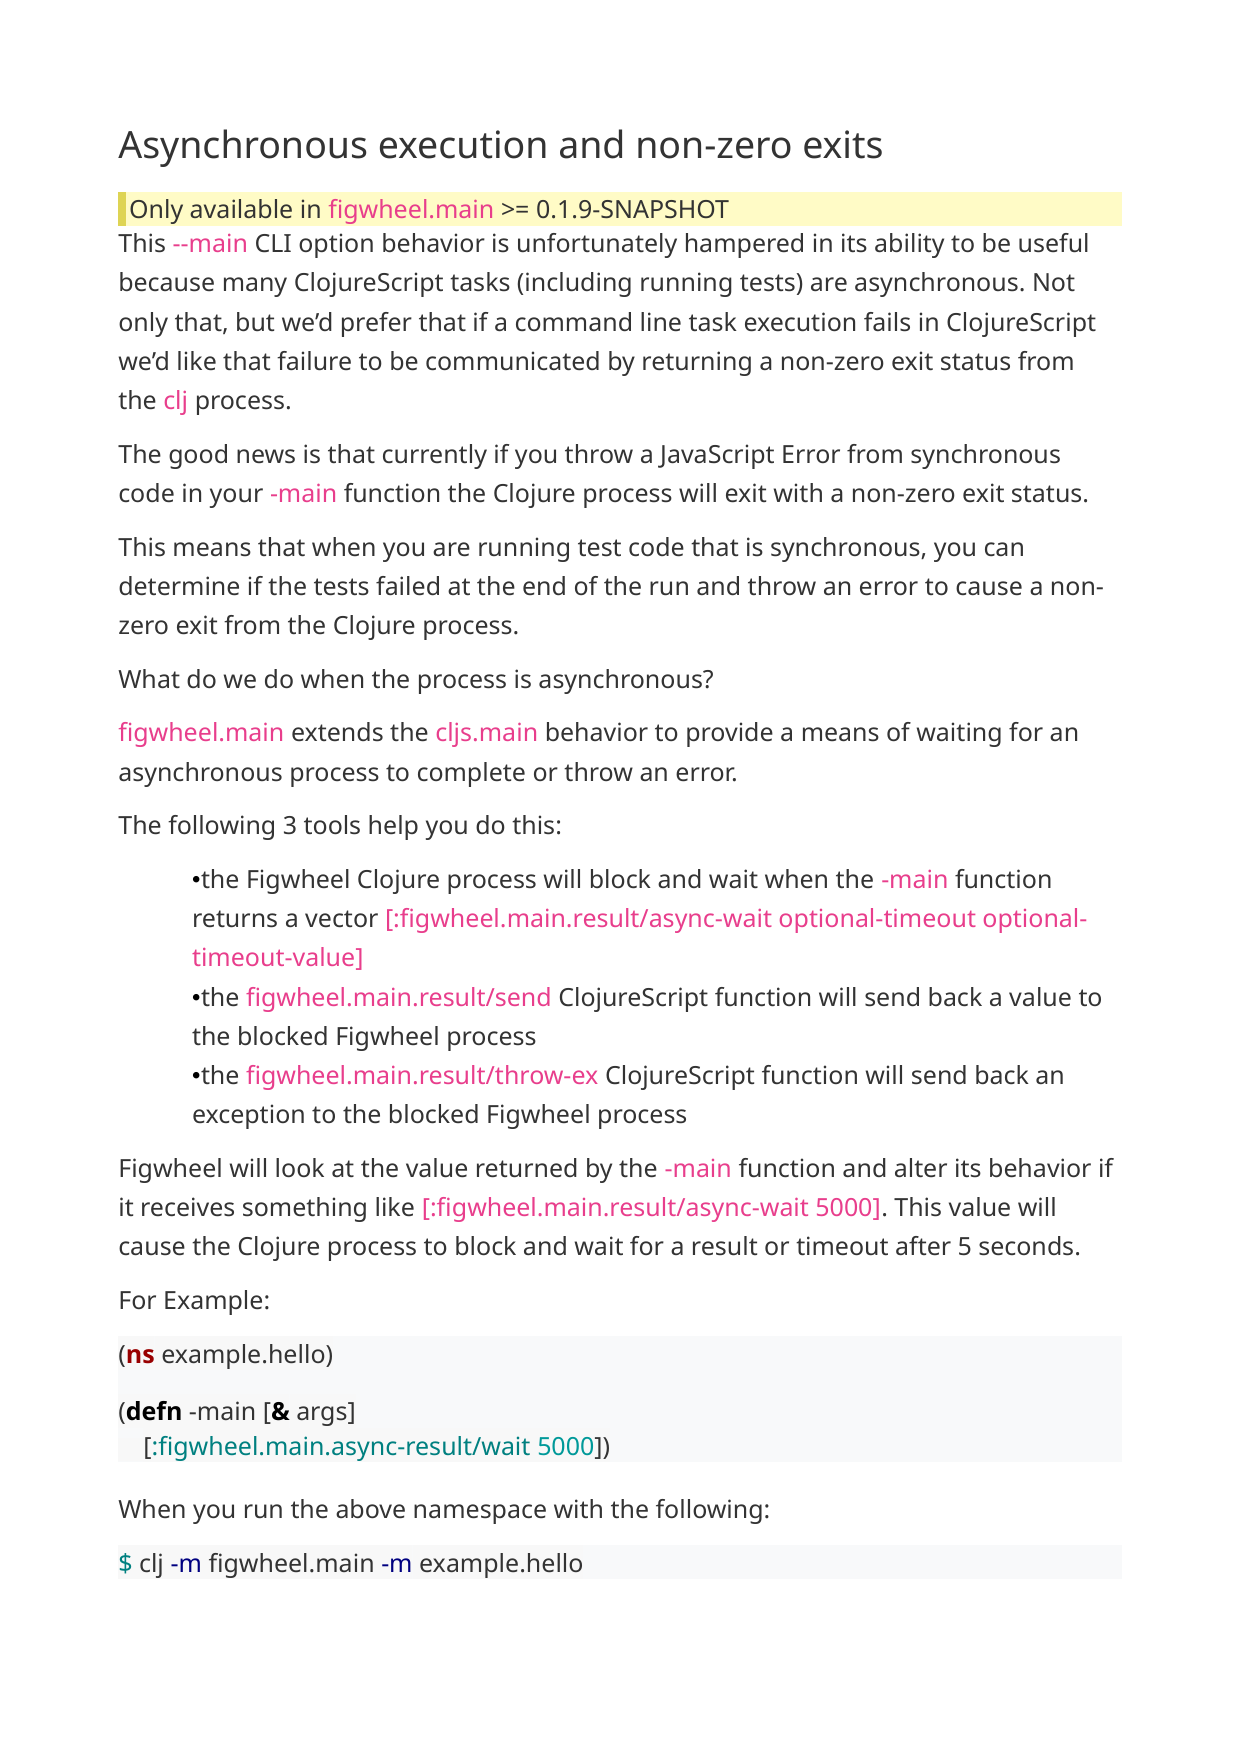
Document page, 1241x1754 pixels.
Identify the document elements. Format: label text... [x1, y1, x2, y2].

text For Example: [118, 1283, 1122, 1317]
text What do we do when the process is asynchronous? [118, 661, 1122, 695]
text $ clj -m figwheel.main -m example.hello [118, 1545, 1122, 1579]
text Figwheel will look at the value returned by the -main function and alter its behavior if it receives something like [:figwheel.main.result/async-wait 5000]. This value will cause the Clojure process to block and wait for a result or timeout after 5 seconds. [118, 1151, 1122, 1263]
text This --main CLI option behavior is unfortunately hampered in its ability to be useful because many ClojureScript tasks (including running tests) are asynchronous. Not only that, but we’d prefer that if a command line task execution fails in ClojureScript we’d like that failure to be communicated by returning a non-zero exit status from the clj process. [118, 226, 1122, 417]
text (defn -main [& args] [118, 1394, 1122, 1428]
text Only available in figwheel.main >= 0.1.9-SNAPSHOT [126, 192, 1122, 226]
text (ns example.hello) [118, 1336, 1122, 1370]
text figwheel.main extends the cljs.main behavior to provide a means of waiting for an asynchronous process to complete or throw an error. [118, 715, 1122, 788]
text This means that when you are running test code that is synchronous, you can determine if the tests failed at the end of the run and throw an error to cause a non-zero exit from the Clojure process. [118, 529, 1122, 642]
text The following 3 tools help you do this: [118, 808, 1122, 842]
subtitle Asynchronous execution and non-zero exits [118, 118, 1122, 169]
list the figwheel.main.result/throw-ex ClojureScript function will send back an exception to the blocked Figwheel process [118, 1058, 1122, 1131]
text When you run the above namespace with the following: [118, 1492, 1122, 1526]
list the Figwheel Clojure process will block and wait when the -main function returns a vector [:figwheel.main.result/async-wait optional-timeout optional-timeout-value] [118, 862, 1122, 974]
text [:figwheel.main.async-result/wait 5000]) [118, 1428, 1122, 1462]
list the figwheel.main.result/send ClojureScript function will send back a value to the blocked Figwheel process [118, 979, 1122, 1052]
text The good news is that currently if you throw a JavaScript Error from synchronous code in your -main function the Clojure process will exit with a non-zero exit status. [118, 436, 1122, 509]
